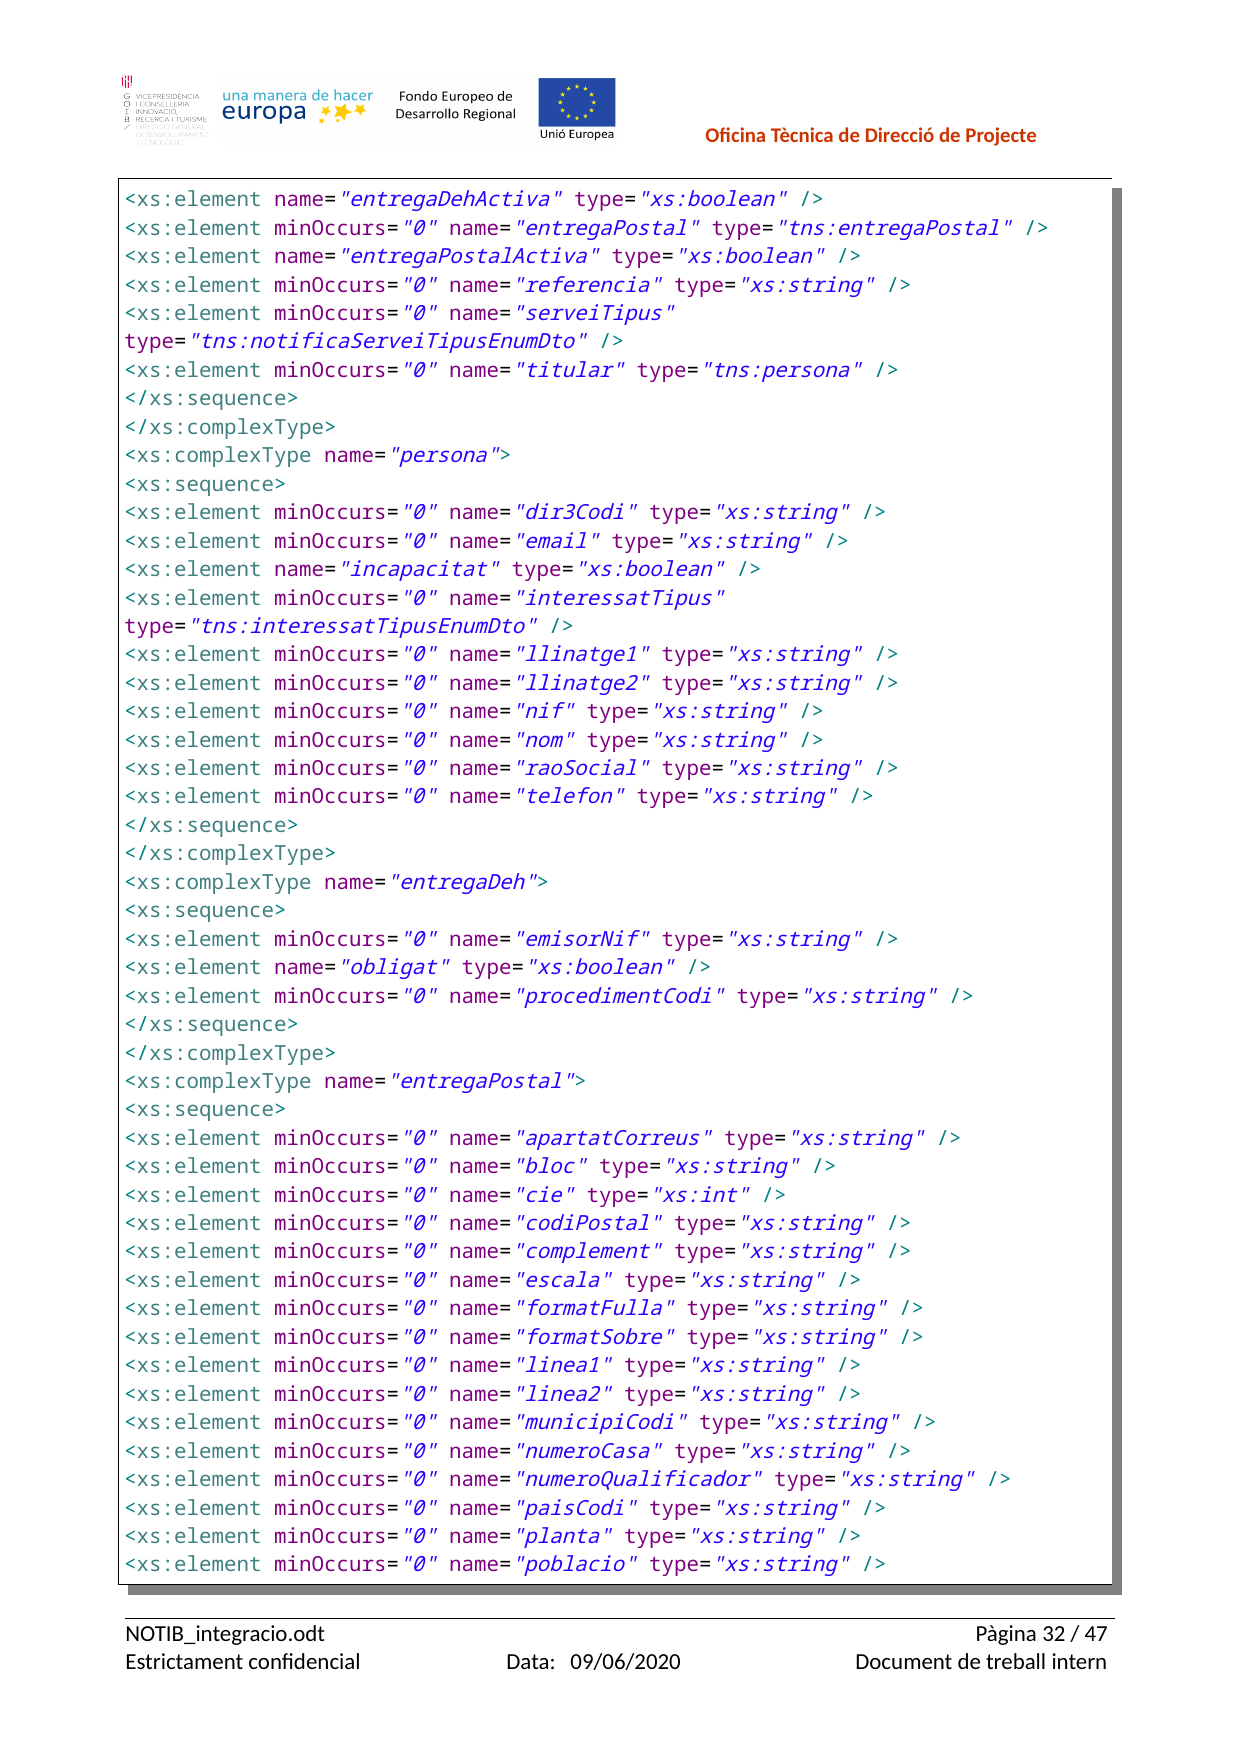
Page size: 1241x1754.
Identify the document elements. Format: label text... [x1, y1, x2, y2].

table_header <xs:element name="entregaDehActiva" type="xs:boolean" /> <xs:element minOccurs="0" name="entregaPostal" type="tns:entregaPostal" /> <xs:element name="entregaPostalActiva" type="xs:boolean" /> <xs:element minOccurs="0" name="referencia" type="xs:string" /> <xs:element minOccurs="0" name="serveiTipus" type="tns:notificaServeiTipusEnumDto" /> <xs:element minOccurs="0" name="titular" type="tns:persona" /> </xs:sequence> </xs:complexType> <xs:complexType name="persona"> <xs:sequence> <xs:element minOccurs="0" name="dir3Codi" type="xs:string" /> <xs:element minOccurs="0" name="email" type="xs:string" /> <xs:element name="incapacitat" type="xs:boolean" /> <xs:element minOccurs="0" name="interessatTipus" type="tns:interessatTipusEnumDto" /> <xs:element minOccurs="0" name="llinatge1" type="xs:string" /> <xs:element minOccurs="0" name="llinatge2" type="xs:string" /> <xs:element minOccurs="0" name="nif" type="xs:string" /> <xs:element minOccurs="0" name="nom" type="xs:string" /> <xs:element minOccurs="0" name="raoSocial" type="xs:string" /> <xs:element minOccurs="0" name="telefon" type="xs:string" /> </xs:sequence> </xs:complexType> <xs:complexType name="entregaDeh"> <xs:sequence> <xs:element minOccurs="0" name="emisorNif" type="xs:string" /> <xs:element name="obligat" type="xs:boolean" /> <xs:element minOccurs="0" name="procedimentCodi" type="xs:string" /> </xs:sequence> </xs:complexType> <xs:complexType name="entregaPostal"> <xs:sequence> <xs:element minOccurs="0" name="apartatCorreus" type="xs:string" /> <xs:element minOccurs="0" name="bloc" type="xs:string" /> <xs:element minOccurs="0" name="cie" type="xs:int" /> <xs:element minOccurs="0" name="codiPostal" type="xs:string" /> <xs:element minOccurs="0" name="complement" type="xs:string" /> <xs:element minOccurs="0" name="escala" type="xs:string" /> <xs:element minOccurs="0" name="formatFulla" type="xs:string" /> <xs:element minOccurs="0" name="formatSobre" type="xs:string" /> <xs:element minOccurs="0" name="linea1" type="xs:string" /> <xs:element minOccurs="0" name="linea2" type="xs:string" /> <xs:element minOccurs="0" name="municipiCodi" type="xs:string" /> <xs:element minOccurs="0" name="numeroCasa" type="xs:string" /> <xs:element minOccurs="0" name="numeroQualificador" type="xs:string" /> <xs:element minOccurs="0" name="paisCodi" type="xs:string" /> <xs:element minOccurs="0" name="planta" type="xs:string" /> <xs:element minOccurs="0" name="poblacio" type="xs:string" /> [119, 179, 1112, 1584]
picture [118, 73, 213, 147]
picture [219, 73, 621, 147]
